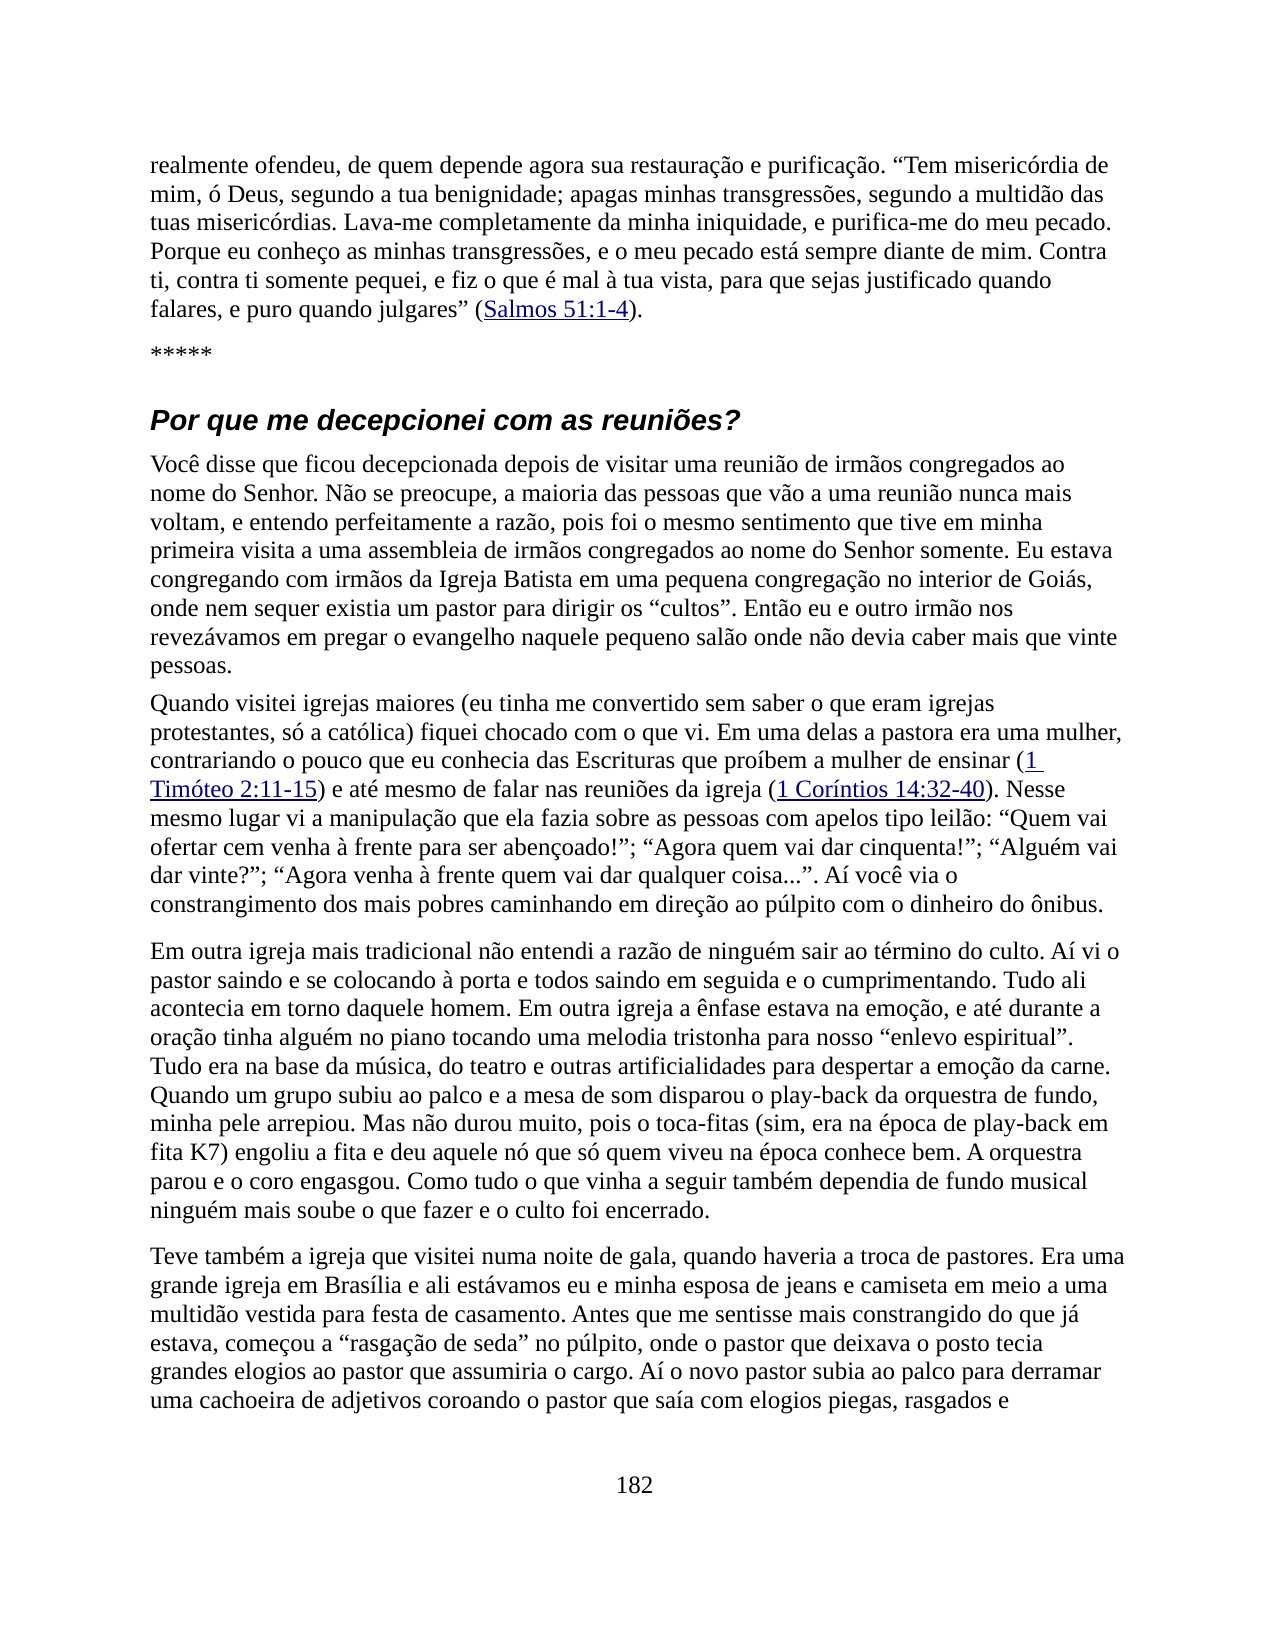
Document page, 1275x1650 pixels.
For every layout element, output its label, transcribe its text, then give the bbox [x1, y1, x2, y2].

text ***** [150, 340, 1125, 369]
text realmente ofendeu, de quem depende agora sua restauração e purificação. “Tem misericórdia de mim, ó Deus, segundo a tua benignidade; apagas minhas transgressões, segundo a multidão das tuas misericórdias. Lava-me completamente da minha iniquidade, e purifica-me do meu pecado. Porque eu conheço as minhas transgressões, e o meu pecado está sempre diante de mim. Contra ti, contra ti somente pequei, e fiz o que é mal à tua vista, para que sejas justificado quando falares, e puro quando julgares” (Salmos 51:1-4). [150, 150, 1125, 322]
text Quando visitei igrejas maiores (eu tinha me convertido sem saber o que eram igrejas protestantes, só a católica) fiquei chocado com o que vi. Em uma delas a pastora era uma mulher, contrariando o pouco que eu conhecia das Escrituras que proíbem a mulher de ensinar (1 Timóteo 2:11-15) e até mesmo de falar nas reuniões da igreja (1 Coríntios 14:32-40). Nesse mesmo lugar vi a manipulação que ela fazia sobre as pessoas com apelos tipo leilão: “Quem vai ofertar cem venha à frente para ser abençoado!”; “Agora quem vai dar cinquenta!”; “Alguém vai dar vinte?”; “Agora venha à frente quem vai dar qualquer coisa...”. Aí você via o constrangimento dos mais pobres caminhando em direção ao púlpito com o dinheiro do ônibus. [150, 688, 1125, 918]
text Em outra igreja mais tradicional não entendi a razão de ninguém sair ao término do culto. Aí vi o pastor saindo e se colocando à porta e todos saindo em seguida e o cumprimentando. Tudo ali acontecia em torno daquele homem. Em outra igreja a ênfase estava na emoção, e até durante a oração tinha alguém no piano tocando uma melodia tristonha para nosso “enlevo espiritual”. Tudo era na base da música, do teatro e outras artificialidades para despertar a emoção da carne. Quando um grupo subiu ao palco e a mesa de som disparou o play-back da orquestra de fundo, minha pele arrepiou. Mas não durou muito, pois o toca-fitas (sim, era na época de play-back em fita K7) engoliu a fita e deu aquele nó que só quem viveu na época conhece bem. A orquestra parou e o coro engasgou. Como tudo o que vinha a seguir também dependia de fundo musical ninguém mais soube o que fazer e o culto foi encerrado. [150, 936, 1125, 1223]
text Teve também a igreja que visitei numa noite de gala, quando haveria a troca de pastores. Era uma grande igreja em Brasília e ali estávamos eu e minha esposa de jeans e camiseta em meio a uma multidão vestida para festa de casamento. Antes que me sentisse mais constrangido do que já estava, começou a “rasgação de seda” no púlpito, onde o pastor que deixava o posto tecia grandes elogios ao pastor que assumiria o cargo. Aí o novo pastor subia ao palco para derramar uma cachoeira de adjetivos coroando o pastor que saía com elogios piegas, rasgados e [150, 1241, 1125, 1414]
text Você disse que ficou decepcionada depois de visitar uma reunião de irmãos congregados ao nome do Senhor. Não se preocupe, a maioria das pessoas que vão a uma reunião nunca mais voltam, e entendo perfeitamente a razão, pois foi o mesmo sentimento que tive em minha primeira visita a uma assembleia de irmãos congregados ao nome do Senhor somente. Eu estava congregando com irmãos da Igreja Batista em uma pequena congregação no interior de Goiás, onde nem sequer existia um pastor para dirigir os “cultos”. Então eu e outro irmão nos revezávamos em pregar o evangelho naquele pequeno salão onde não devia caber mais que vinte pessoas. [150, 449, 1125, 679]
subtitle Por que me decepcionei com as reuniões? [150, 403, 1125, 437]
